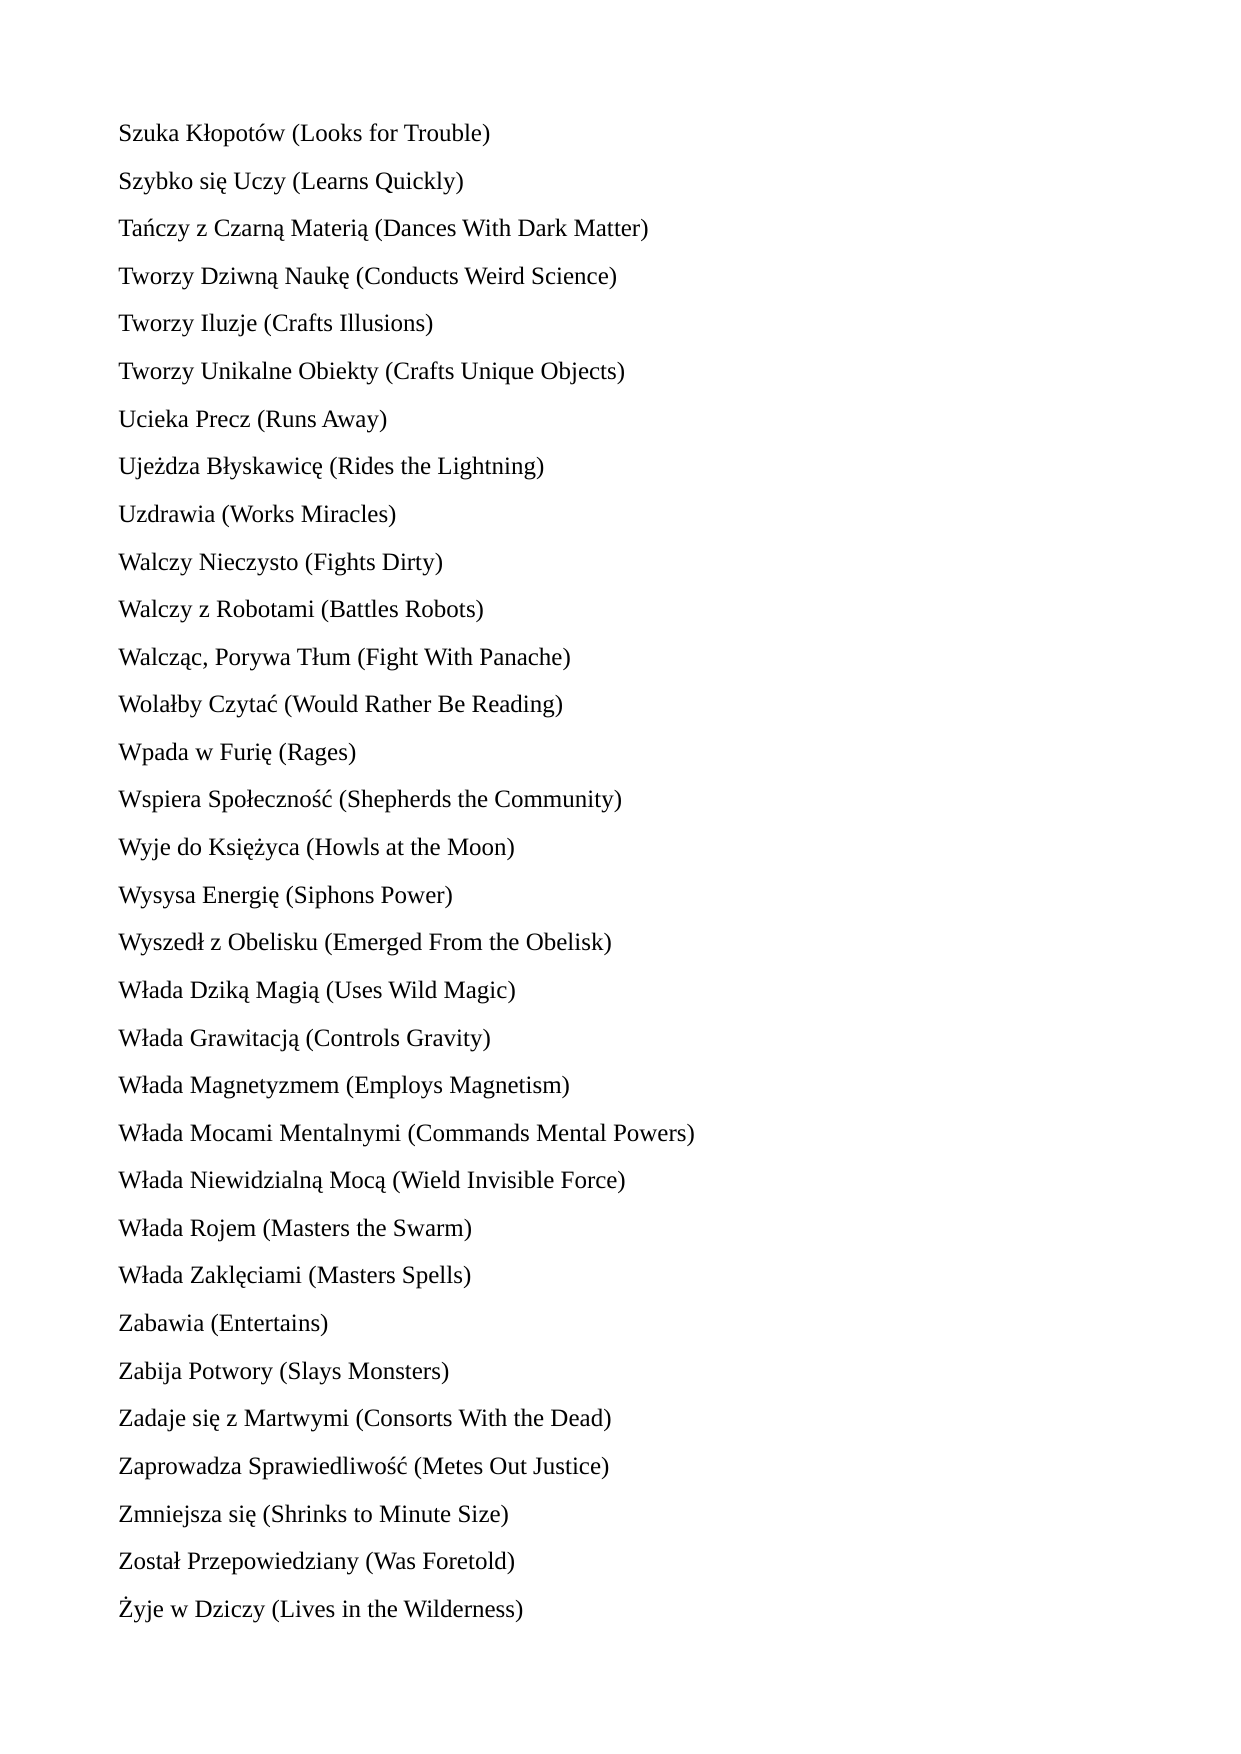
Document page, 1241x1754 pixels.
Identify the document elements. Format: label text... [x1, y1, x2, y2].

text Zadaje się z Martwymi (Consorts With the Dead) [118, 1403, 1122, 1432]
text Włada Zaklęciami (Masters Spells) [118, 1261, 1122, 1289]
text Wysysa Energię (Siphons Power) [118, 880, 1122, 908]
text Włada Mocami Mentalnymi (Commands Mental Powers) [118, 1118, 1122, 1147]
text Walcząc, Porywa Tłum (Fight With Panache) [118, 642, 1122, 671]
text Ujeżdza Błyskawicę (Rides the Lightning) [118, 451, 1122, 480]
text Uzdrawia (Works Miracles) [118, 499, 1122, 528]
text Włada Magnetyzmem (Employs Magnetism) [118, 1070, 1122, 1099]
text Walczy Nieczysto (Fights Dirty) [118, 547, 1122, 575]
text Tworzy Dziwną Naukę (Conducts Weird Science) [118, 261, 1122, 290]
text Tworzy Unikalne Obiekty (Crafts Unique Objects) [118, 356, 1122, 385]
text Ucieka Precz (Runs Away) [118, 404, 1122, 432]
text Wpada w Furię (Rages) [118, 737, 1122, 766]
text Wyszedł z Obelisku (Emerged From the Obelisk) [118, 927, 1122, 956]
text Szybko się Uczy (Learns Quickly) [118, 166, 1122, 194]
text Żyje w Dziczy (Lives in the Wilderness) [118, 1594, 1122, 1623]
text Tańczy z Czarną Materią (Dances With Dark Matter) [118, 213, 1122, 242]
text Tworzy Iluzje (Crafts Illusions) [118, 308, 1122, 337]
text Włada Dziką Magią (Uses Wild Magic) [118, 975, 1122, 1004]
text Zaprowadza Sprawiedliwość (Metes Out Justice) [118, 1451, 1122, 1480]
text Został Przepowiedziany (Was Foretold) [118, 1546, 1122, 1575]
text Zmniejsza się (Shrinks to Minute Size) [118, 1499, 1122, 1527]
text Wyje do Księżyca (Howls at the Moon) [118, 832, 1122, 861]
text Włada Rojem (Masters the Swarm) [118, 1213, 1122, 1242]
text Szuka Kłopotów (Looks for Trouble) [118, 118, 1122, 147]
text Włada Niewidzialną Mocą (Wield Invisible Force) [118, 1165, 1122, 1194]
text Zabija Potwory (Slays Monsters) [118, 1356, 1122, 1384]
text Wspiera Społeczność (Shepherds the Community) [118, 784, 1122, 813]
text Włada Grawitacją (Controls Gravity) [118, 1023, 1122, 1051]
text Walczy z Robotami (Battles Robots) [118, 594, 1122, 623]
text Wolałby Czytać (Would Rather Be Reading) [118, 689, 1122, 718]
text Zabawia (Entertains) [118, 1308, 1122, 1337]
